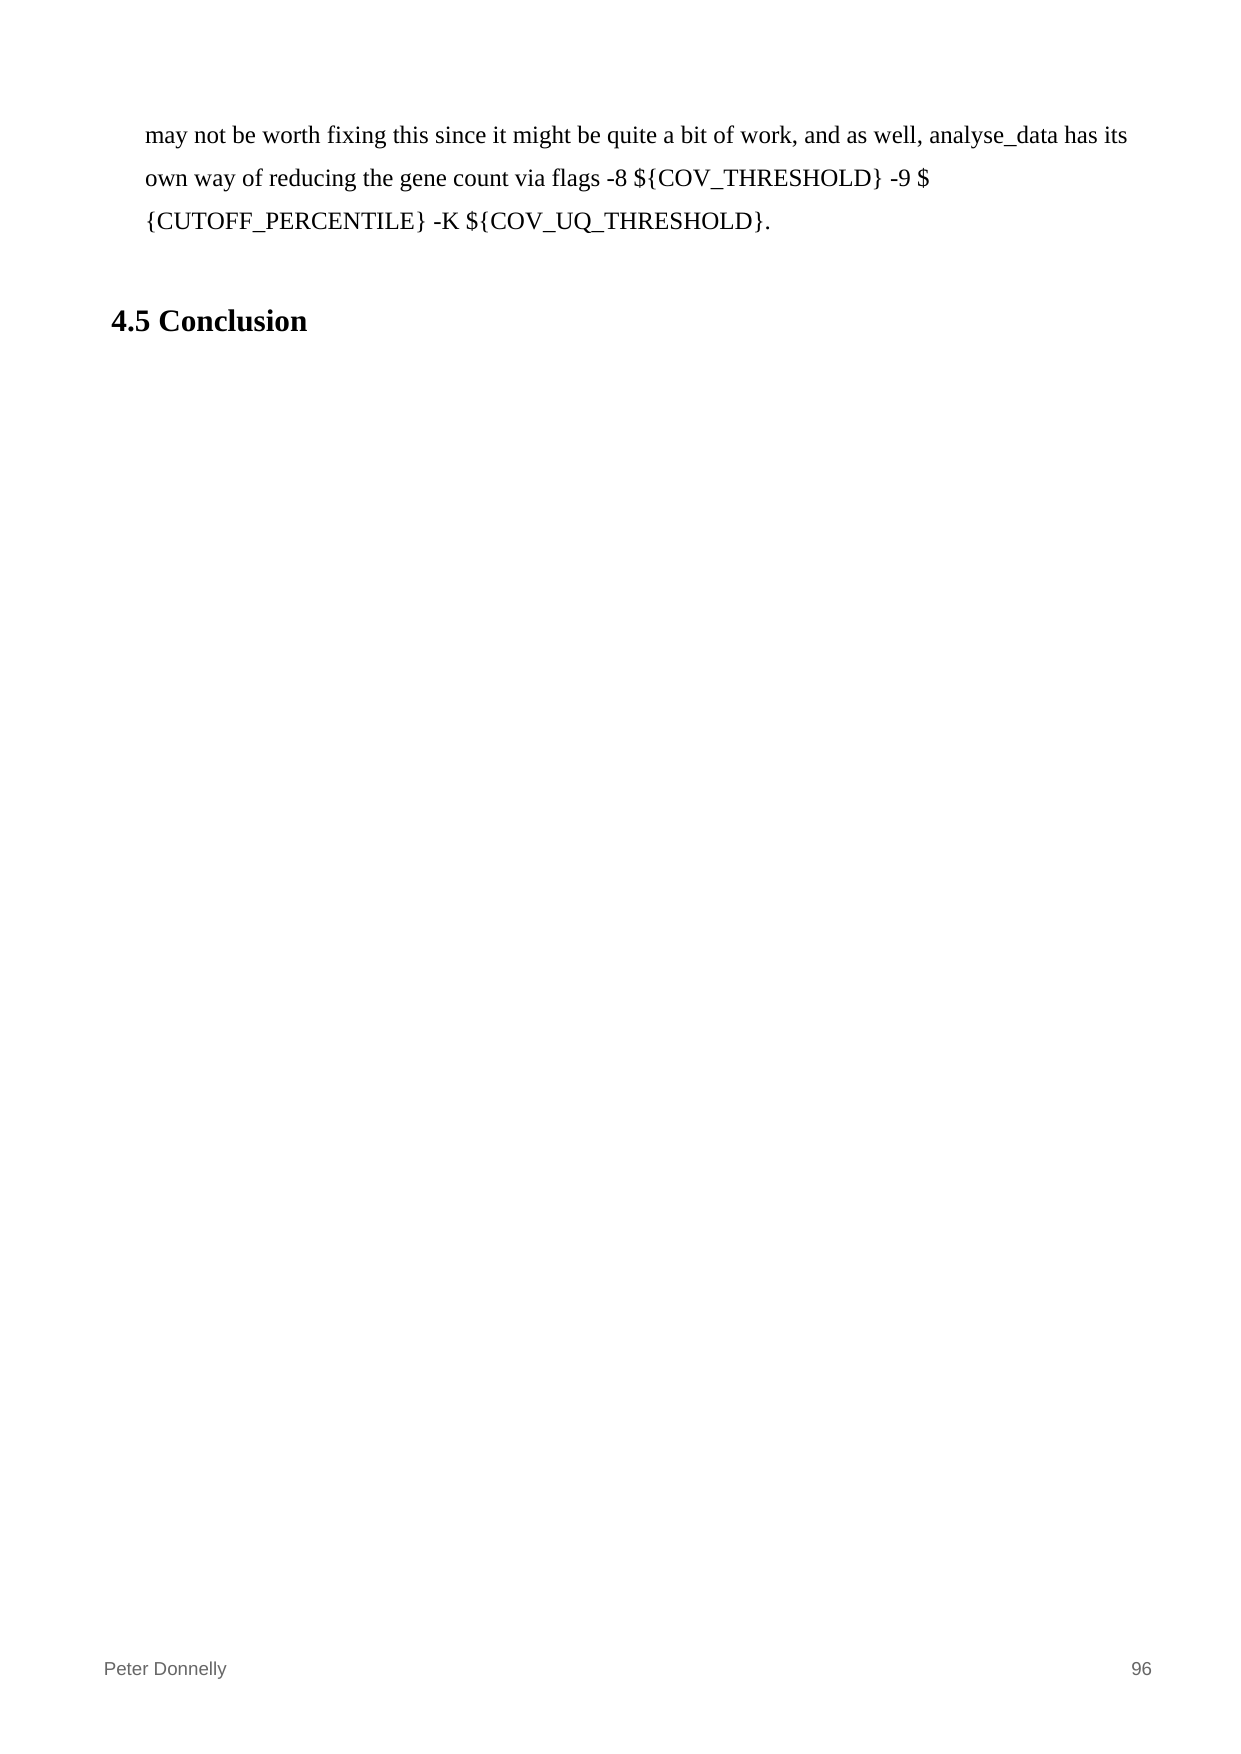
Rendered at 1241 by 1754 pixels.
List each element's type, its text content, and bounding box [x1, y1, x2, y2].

subtitle Conclusion [103, 302, 1146, 338]
list may not be worth fixing this since it might be quite a bit of work, and as well, analyse_data has its own way of reducing the gene count via flags -8 ${COV_THRESHOLD} -9 ${CUTOFF_PERCENTILE} -K ${COV_UQ_THRESHOLD}. [109, 120, 1146, 235]
